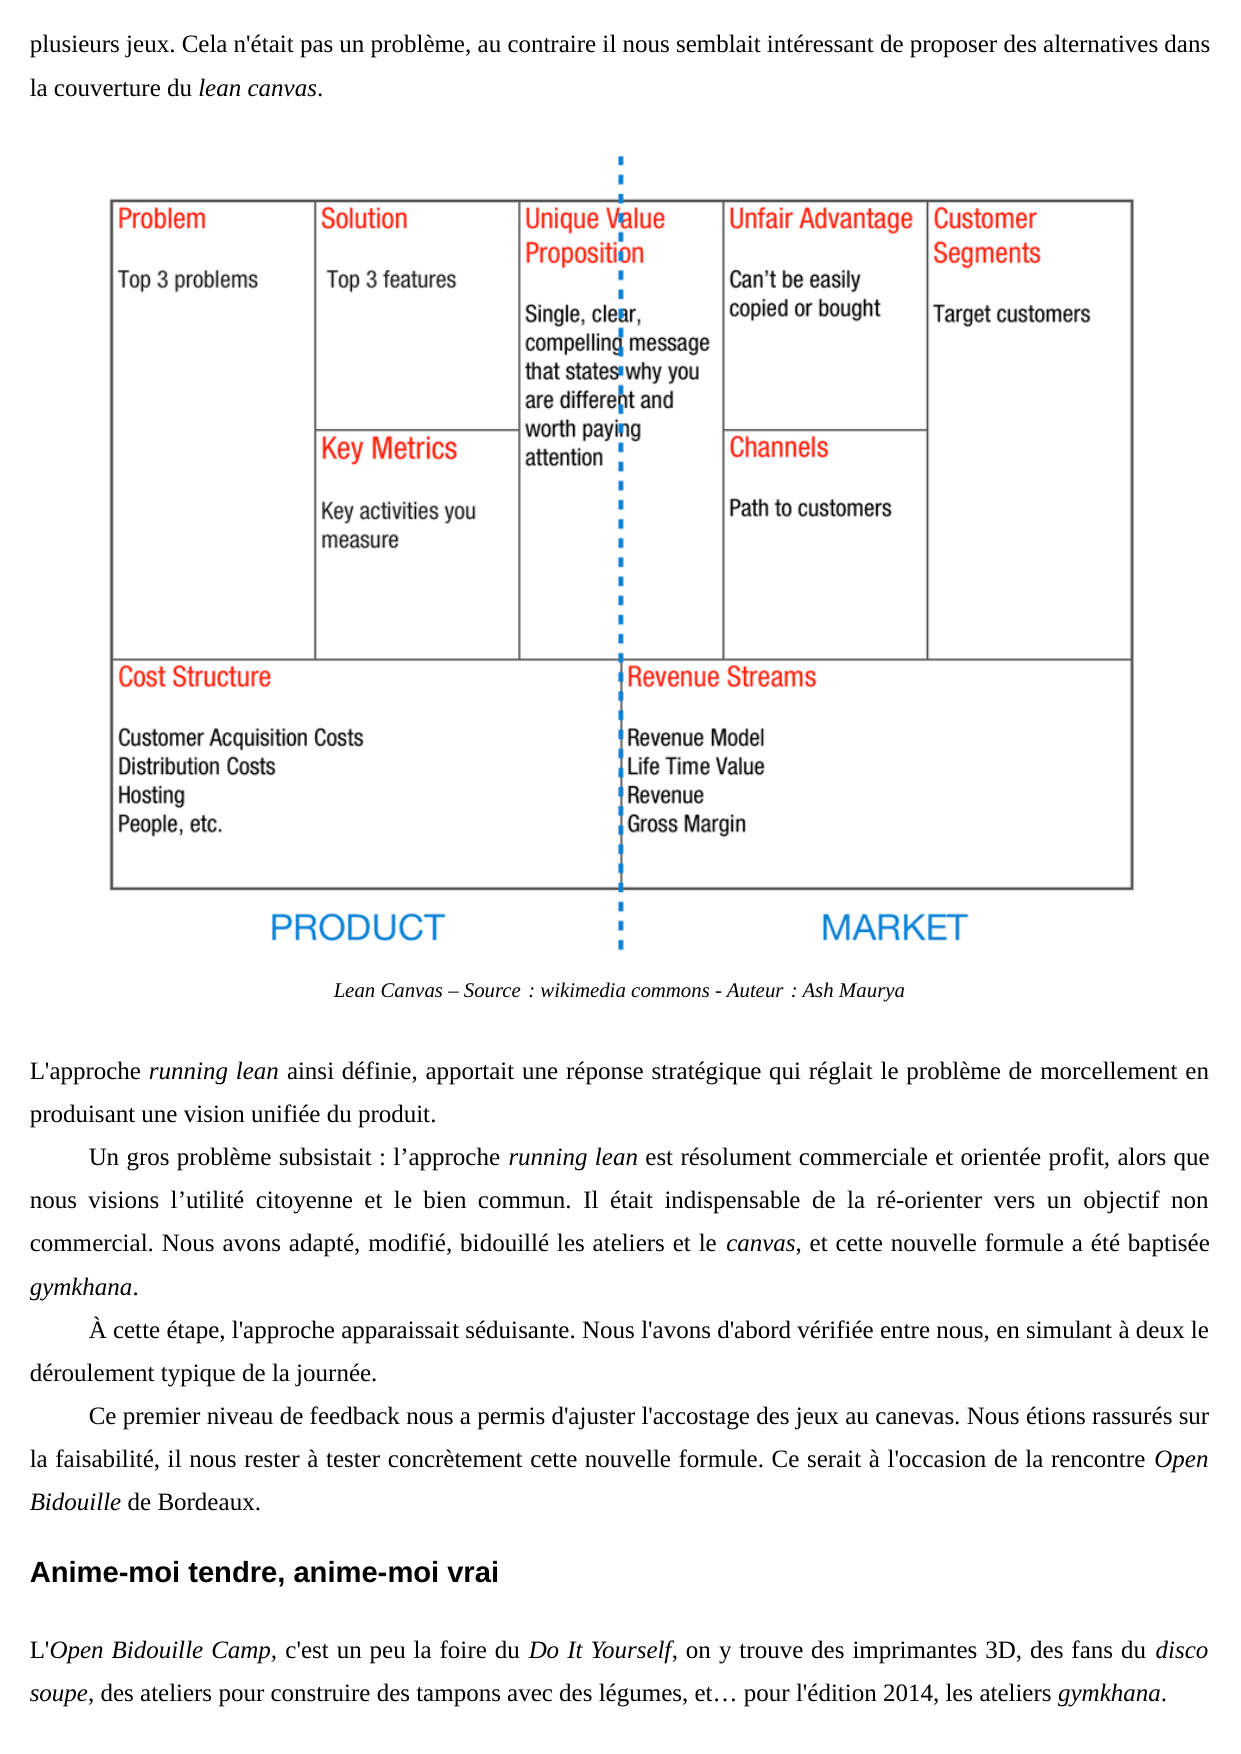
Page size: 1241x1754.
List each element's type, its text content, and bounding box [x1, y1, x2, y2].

subtitle Anime-moi tendre, anime-moi vrai [29, 1555, 1211, 1589]
text plusieurs jeux. Cela n'était pas un problème, au contraire il nous semblait intéressant de proposer des alternatives dans la couverture du lean canvas. [29, 29, 1211, 101]
text L'approche running lean ainsi définie, apportait une réponse stratégique qui réglait le problème de morcellement en produisant une vision unifiée du produit. [29, 1056, 1211, 1128]
text L'Open Bidouille Camp, c'est un peu la foire du Do It Yourself, on y trouve des imprimantes 3D, des fans du disco soupe, des ateliers pour construire des tampons avec des légumes, et… pour l'édition 2014, les ateliers gymkhana. [29, 1635, 1211, 1707]
text À cette étape, l'approche apparaissait séduisante. Nous l'avons d'abord vérifiée entre nous, en simulant à deux le déroulement typique de la journée. [29, 1315, 1211, 1387]
text Lean Canvas – Source : wikimedia commons - Auteur : Ash Maurya [29, 116, 1211, 1002]
text Ce premier niveau de feedback nous a permis d'ajuster l'accostage des jeux au canevas. Nous étions rassurés sur la faisabilité, il nous rester à tester concrètement cette nouvelle formule. Ce serait à l'occasion de la rencontre Open Bidouille de Bordeaux. [29, 1401, 1211, 1516]
picture [86, 145, 1155, 966]
text Un gros problème subsistait : l’approche running lean est résolument commerciale et orientée profit, alors que nous visions l’utilité citoyenne et le bien commun. Il était indispensable de la ré-orienter vers un objectif non commercial. Nous avons adapté, modifié, bidouillé les ateliers et le canvas, et cette nouvelle formule a été baptisée gymkhana. [29, 1142, 1211, 1300]
